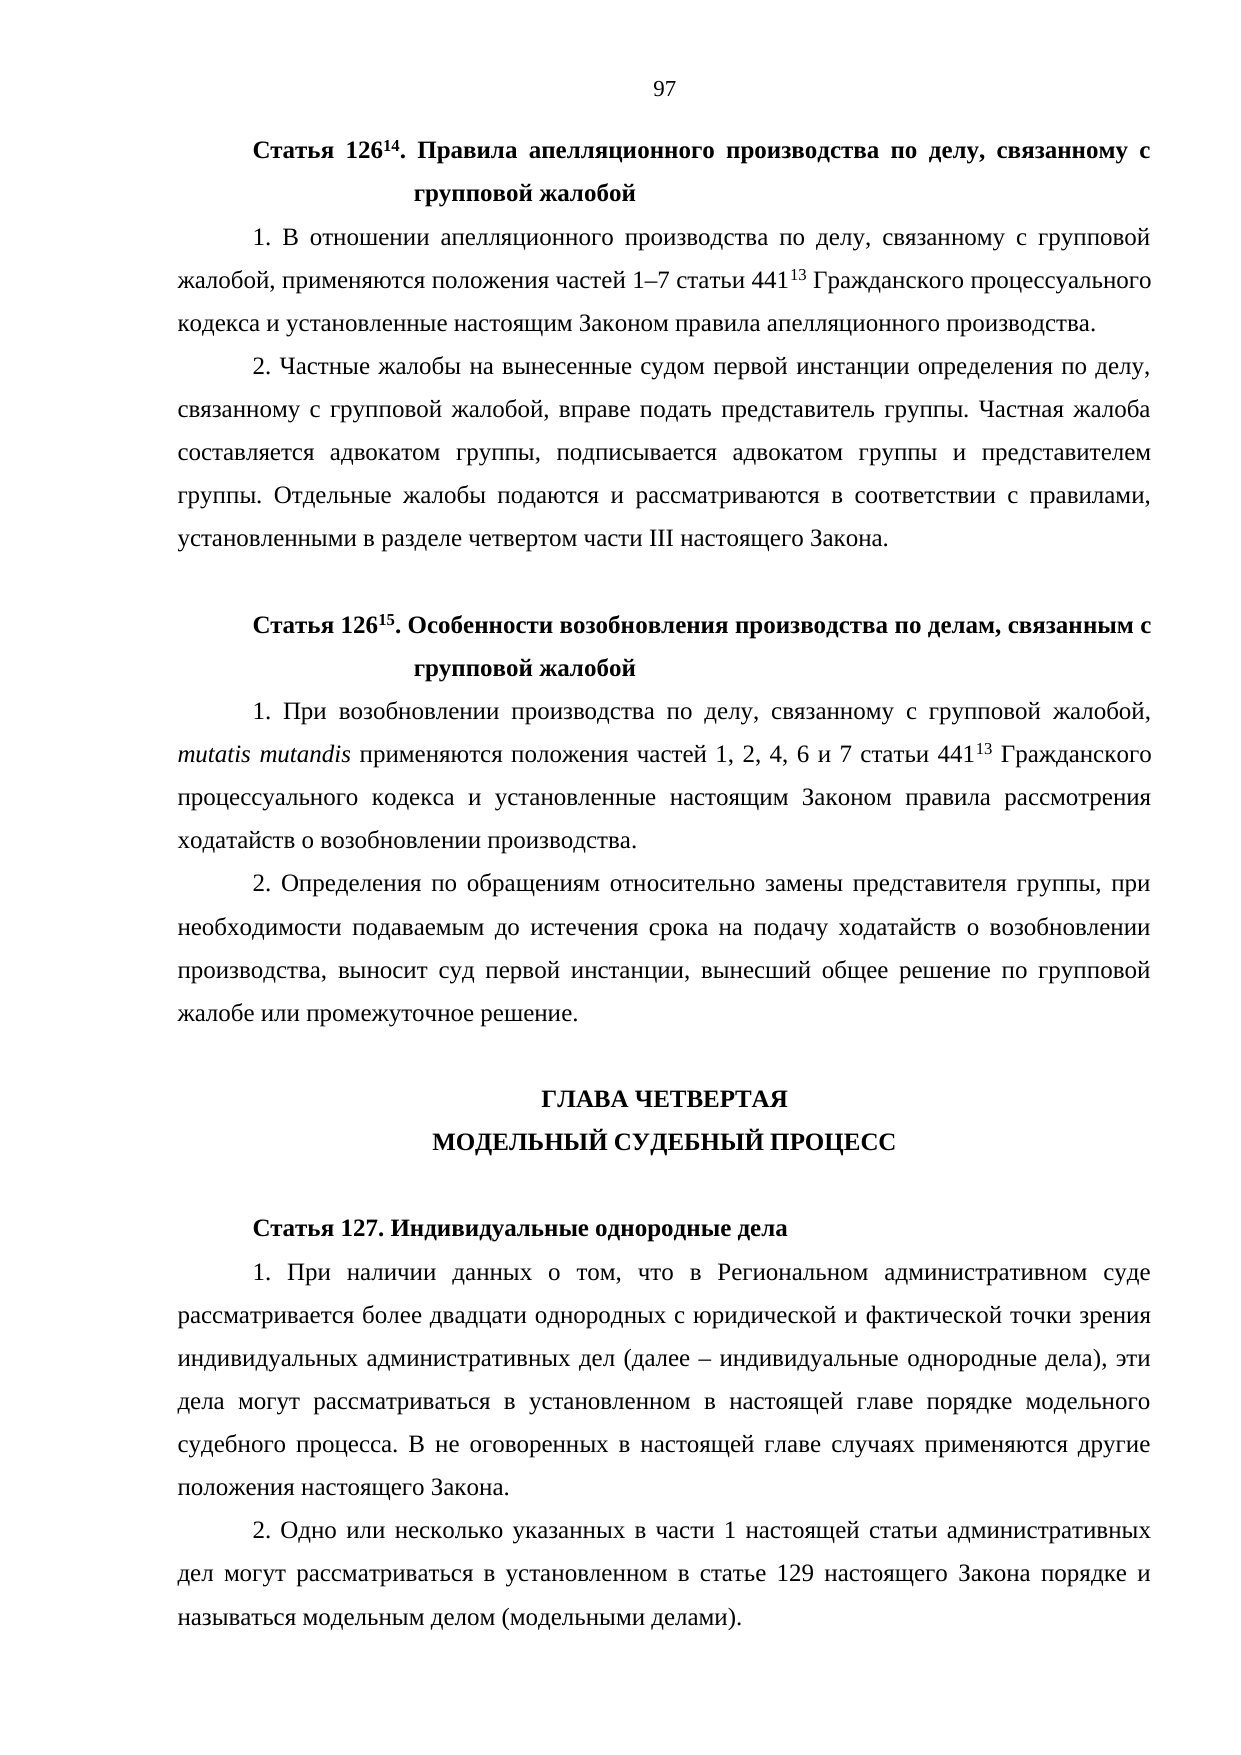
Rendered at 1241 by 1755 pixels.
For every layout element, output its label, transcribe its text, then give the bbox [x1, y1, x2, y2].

text Статья 12614. Правила апелляционного производства по делу, связанному с групповой жалобой [252, 135, 1152, 207]
text Статья 12615. Особенности возобновления производства по делам, связанным с групповой жалобой [252, 610, 1152, 682]
text Статья 127. Индивидуальные однородные дела [177, 1213, 1152, 1242]
text 1. При наличии данных о том, что в Региональном административном суде рассматривается более двадцати однородных с юридической и фактической точки зрения индивидуальных административных дел (далее – индивидуальные однородные дела), эти дела могут рассматриваться в установленном в настоящей главе порядке модельного судебного процесса. В не оговоренных в настоящей главе случаях применяются другие положения настоящего Закона. [177, 1257, 1152, 1501]
text 1. При возобновлении производства по делу, связанному с групповой жалобой, mutatis mutandis применяются положения частей 1, 2, 4, 6 и 7 статьи 44113 Гражданского процессуального кодекса и установленные настоящим Законом правила рассмотрения ходатайств о возобновлении производства. [177, 696, 1152, 854]
text 2. Частные жалобы на вынесенные судом первой инстанции определения по делу, связанному с групповой жалобой, вправе подать представитель группы. Частная жалоба составляется адвокатом группы, подписывается адвокатом группы и представителем группы. Отдельные жалобы подаются и рассматриваются в соответствии с правилами, установленными в разделе четвертом части III настоящего Закона. [177, 351, 1152, 552]
text 2. Одно или несколько указанных в части 1 настоящей статьи административных дел могут рассматриваться в установленном в статье 129 настоящего Закона порядке и называться модельным делом (модельными делами). [177, 1515, 1152, 1630]
text 1. В отношении апелляционного производства по делу, связанному с групповой жалобой, применяются положения частей 1–7 статьи 44113 Гражданского процессуального кодекса и установленные настоящим Законом правила апелляционного производства. [177, 222, 1152, 337]
text ГЛАВА ЧЕТВЕРТАЯ [177, 1084, 1152, 1113]
text МОДЕЛЬНЫЙ СУДЕБНЫЙ ПРОЦЕСС [177, 1127, 1152, 1156]
text 2. Определения по обращениям относительно замены представителя группы, при необходимости подаваемым до истечения срока на подачу ходатайств о возобновлении производства, выносит суд первой инстанции, вынесший общее решение по групповой жалобе или промежуточное решение. [177, 868, 1152, 1027]
